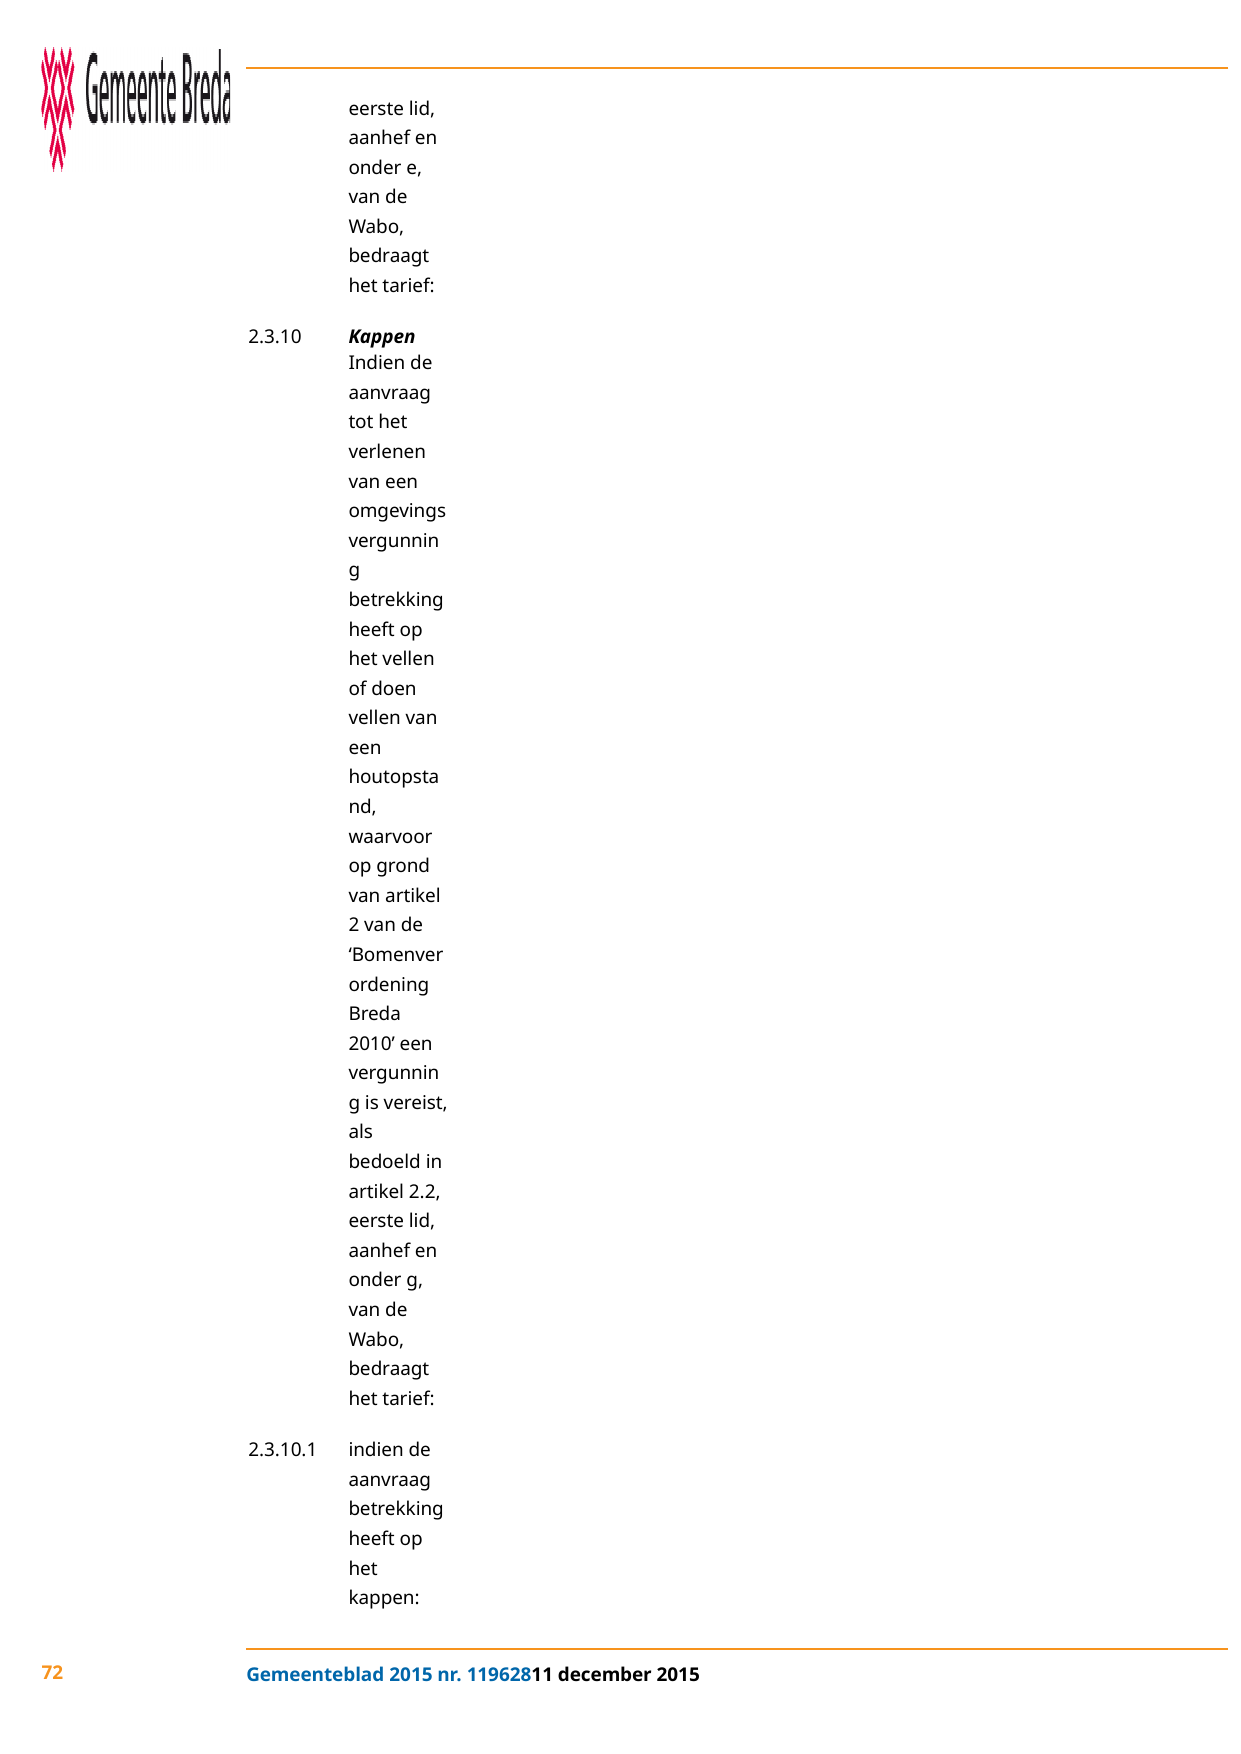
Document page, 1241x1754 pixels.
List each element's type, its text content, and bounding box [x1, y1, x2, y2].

table_cell [549, 350, 649, 1411]
table_cell [248, 298, 348, 324]
table_cell [549, 1411, 649, 1436]
table_cell [449, 1411, 549, 1436]
table_cell Indien de aanvraag tot het verlenen van een omgevingsvergunning betrekking heeft op het vellen of doen vellen van een houtopstand, waarvoor op grond van artikel 2 van de ‘Bomenverordening Breda 2010’ een vergunning is vereist, als bedoeld in artikel 2.2, eerste lid, aanhef en onder g, van de Wabo, bedraagt het tarief: [348, 350, 449, 1411]
table_cell [650, 350, 750, 1411]
table_cell [549, 95, 649, 298]
table_cell [650, 324, 750, 349]
table_cell [549, 1436, 649, 1610]
table_cell [248, 1411, 348, 1436]
table_cell [248, 95, 348, 298]
table_cell 2.3.10.1 [248, 1436, 348, 1610]
table_cell [650, 95, 750, 298]
table_cell indien de aanvraag betrekking heeft op het kappen: [348, 1436, 449, 1610]
table_cell [248, 350, 348, 1411]
table_cell [449, 298, 549, 324]
table_cell [348, 1411, 449, 1436]
table_cell [549, 298, 649, 324]
table_cell [650, 298, 750, 324]
table_cell 2.3.10 [248, 324, 348, 349]
table_cell Kappen [348, 324, 449, 349]
table_cell [449, 1436, 549, 1610]
table_cell [650, 1436, 750, 1610]
table_cell [449, 324, 549, 349]
table_cell [348, 298, 449, 324]
table_cell eerste lid, aanhef en onder e, van de Wabo, bedraagt het tarief: [348, 95, 449, 298]
table_cell [650, 1411, 750, 1436]
table_cell [549, 324, 649, 349]
table_cell [449, 95, 549, 298]
picture [41, 47, 231, 172]
table_cell [449, 350, 549, 1411]
